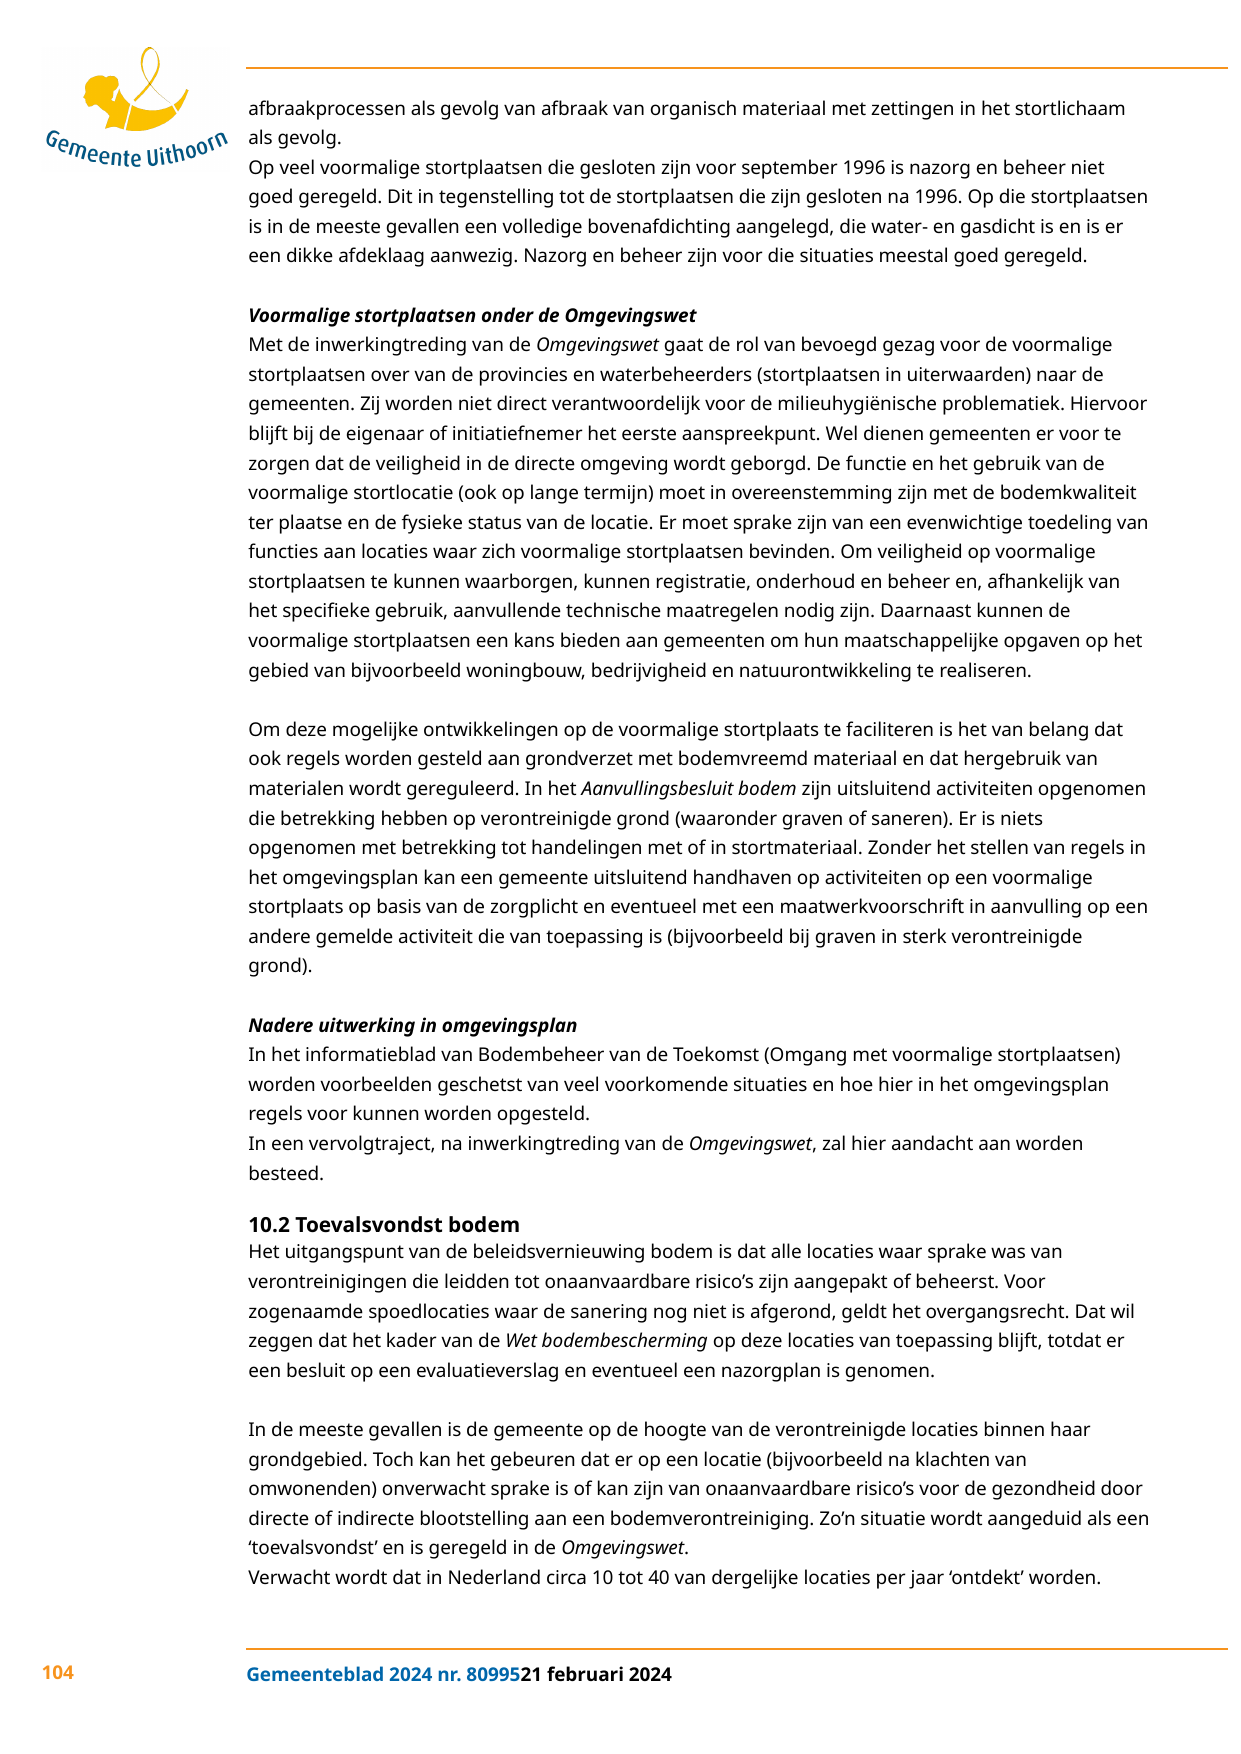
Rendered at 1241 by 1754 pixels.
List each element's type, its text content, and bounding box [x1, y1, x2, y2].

text In het informatieblad van Bodembeheer van de Toekomst (Omgang met voormalige stortplaatsen) worden voorbeelden geschetst van veel voorkomende situaties en hoe hier in het omgevingsplan regels voor kunnen worden opgesteld. [248, 1041, 1152, 1126]
text Het uitgangspunt van de beleidsvernieuwing bodem is dat alle locaties waar sprake was van verontreinigingen die leidden tot onaanvaardbare risico’s zijn aangepakt of beheerst. Voor zogenaamde spoedlocaties waar de sanering nog niet is afgerond, geldt het overgangsrecht. Dat wil zeggen dat het kader van de Wet bodembescherming op deze locaties van toepassing blijft, totdat er een besluit op een evaluatieverslag en eventueel een nazorgplan is genomen. [248, 1239, 1152, 1383]
text In de meeste gevallen is de gemeente op de hoogte van de verontreinigde locaties binnen haar grondgebied. Toch kan het gebeuren dat er op een locatie (bijvoorbeeld na klachten van omwonenden) onverwacht sprake is of kan zijn van onaanvaardbare risico’s voor de gezondheid door directe of indirecte blootstelling aan een bodemverontreiniging. Zo’n situatie wordt aangeduid als een ‘toevalsvondst’ en is geregeld in de Omgevingswet. [248, 1416, 1152, 1560]
text In een vervolgtraject, na inwerkingtreding van de Omgevingswet, zal hier aandacht aan worden besteed. [248, 1130, 1152, 1186]
text afbraakprocessen als gevolg van afbraak van organisch materiaal met zettingen in het stortlichaam als gevolg. [248, 95, 1152, 150]
text Met de inwerkingtreding van de Omgevingswet gaat de rol van bevoegd gezag voor de voormalige stortplaatsen over van de provincies en waterbeheerders (stortplaatsen in uiterwaarden) naar de gemeenten. Zij worden niet direct verantwoordelijk voor de milieuhygiënische problematiek. Hiervoor blijft bij de eigenaar of initiatiefnemer het eerste aanspreekpunt. Wel dienen gemeenten er voor te zorgen dat de veiligheid in de directe omgeving wordt geborgd. De functie en het gebruik van de voormalige stortlocatie (ook op lange termijn) moet in overeenstemming zijn met de bodemkwaliteit ter plaatse en de fysieke status van de locatie. Er moet sprake zijn van een evenwichtige toedeling van functies aan locaties waar zich voormalige stortplaatsen bevinden. Om veiligheid op voormalige stortplaatsen te kunnen waarborgen, kunnen registratie, onderhoud en beheer en, afhankelijk van het specifieke gebruik, aanvullende technische maatregelen nodig zijn. Daarnaast kunnen de voormalige stortplaatsen een kans bieden aan gemeenten om hun maatschappelijke opgaven op het gebied van bijvoorbeeld woningbouw, bedrijvigheid en natuurontwikkeling te realiseren. [248, 331, 1152, 683]
text Voormalige stortplaatsen onder de Omgevingswet [248, 302, 1152, 328]
text 10.2 Toevalsvondst bodem [248, 1210, 1152, 1239]
text Om deze mogelijke ontwikkelingen op de voormalige stortplaats te faciliteren is het van belang dat ook regels worden gesteld aan grondverzet met bodemvreemd materiaal en dat hergebruik van materialen wordt gereguleerd. In het Aanvullingsbesluit bodem zijn uitsluitend activiteiten opgenomen die betrekking hebben op verontreinigde grond (waaronder graven of saneren). Er is niets opgenomen met betrekking tot handelingen met of in stortmateriaal. Zonder het stellen van regels in het omgevingsplan kan een gemeente uitsluitend handhaven op activiteiten op een voormalige stortplaats op basis van de zorgplicht en eventueel met een maatwerkvoorschrift in aanvulling op een andere gemelde activiteit die van toepassing is (bijvoorbeeld bij graven in sterk verontreinigde grond). [248, 716, 1152, 978]
text Op veel voormalige stortplaatsen die gesloten zijn voor september 1996 is nazorg en beheer niet goed geregeld. Dit in tegenstelling tot de stortplaatsen die zijn gesloten na 1996. Op die stortplaatsen is in de meeste gevallen een volledige bovenafdichting aangelegd, die water- en gasdicht is en is er een dikke afdeklaag aanwezig. Nazorg en beheer zijn voor die situaties meestal goed geregeld. [248, 154, 1152, 268]
text Nadere uitwerking in omgevingsplan [248, 1012, 1152, 1038]
text Verwacht wordt dat in Nederland circa 10 tot 40 van dergelijke locaties per jaar ‘ontdekt’ worden. [248, 1564, 1152, 1590]
picture [41, 47, 231, 172]
